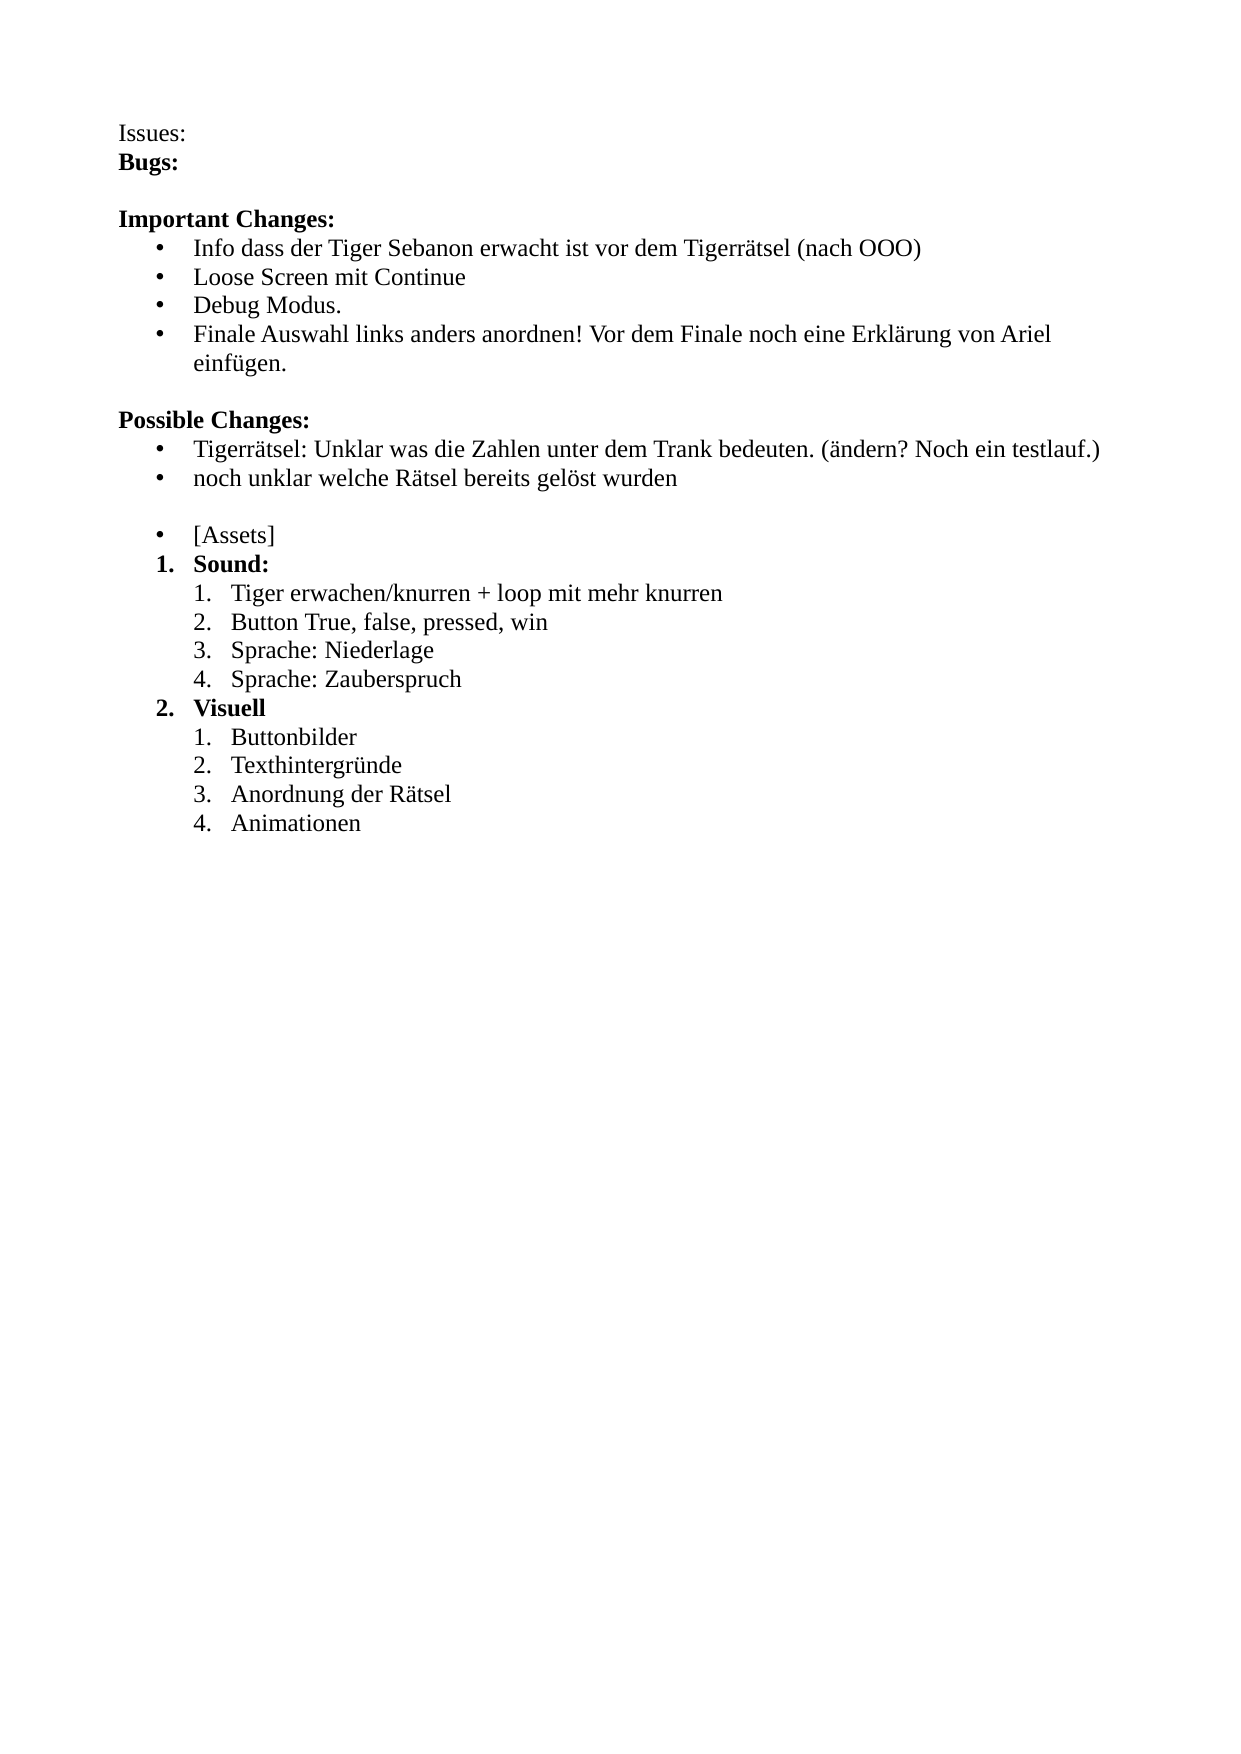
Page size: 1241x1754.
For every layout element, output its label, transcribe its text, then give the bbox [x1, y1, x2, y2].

list Sprache: Niederlage [193, 636, 1122, 664]
list Anordnung der Rätsel [193, 779, 1122, 808]
list Debug Modus. [156, 291, 1122, 319]
list Tiger erwachen/knurren + loop mit mehr knurren [193, 578, 1122, 607]
list Texthintergründe [193, 751, 1122, 779]
list Sound: [156, 549, 1122, 578]
text Possible Changes: [118, 406, 1122, 434]
text Bugs: [118, 147, 1122, 176]
list [Assets] [156, 521, 1122, 549]
list Buttonbilder [193, 722, 1122, 751]
text Important Changes: [118, 204, 1122, 233]
text Issues: [118, 118, 1122, 147]
list Animationen [193, 808, 1122, 837]
list Button True, false, pressed, win [193, 607, 1122, 636]
list Info dass der Tiger Sebanon erwacht ist vor dem Tigerrätsel (nach OOO) [156, 233, 1122, 262]
list Visuell [156, 693, 1122, 722]
list noch unklar welche Rätsel bereits gelöst wurden [156, 463, 1122, 521]
list Loose Screen mit Continue [156, 262, 1122, 291]
list Finale Auswahl links anders anordnen! Vor dem Finale noch eine Erklärung von Ariel einfügen. [156, 319, 1122, 377]
list Sprache: Zauberspruch [193, 664, 1122, 693]
list Tigerrätsel: Unklar was die Zahlen unter dem Trank bedeuten. (ändern? Noch ein testlauf.) [156, 434, 1122, 463]
